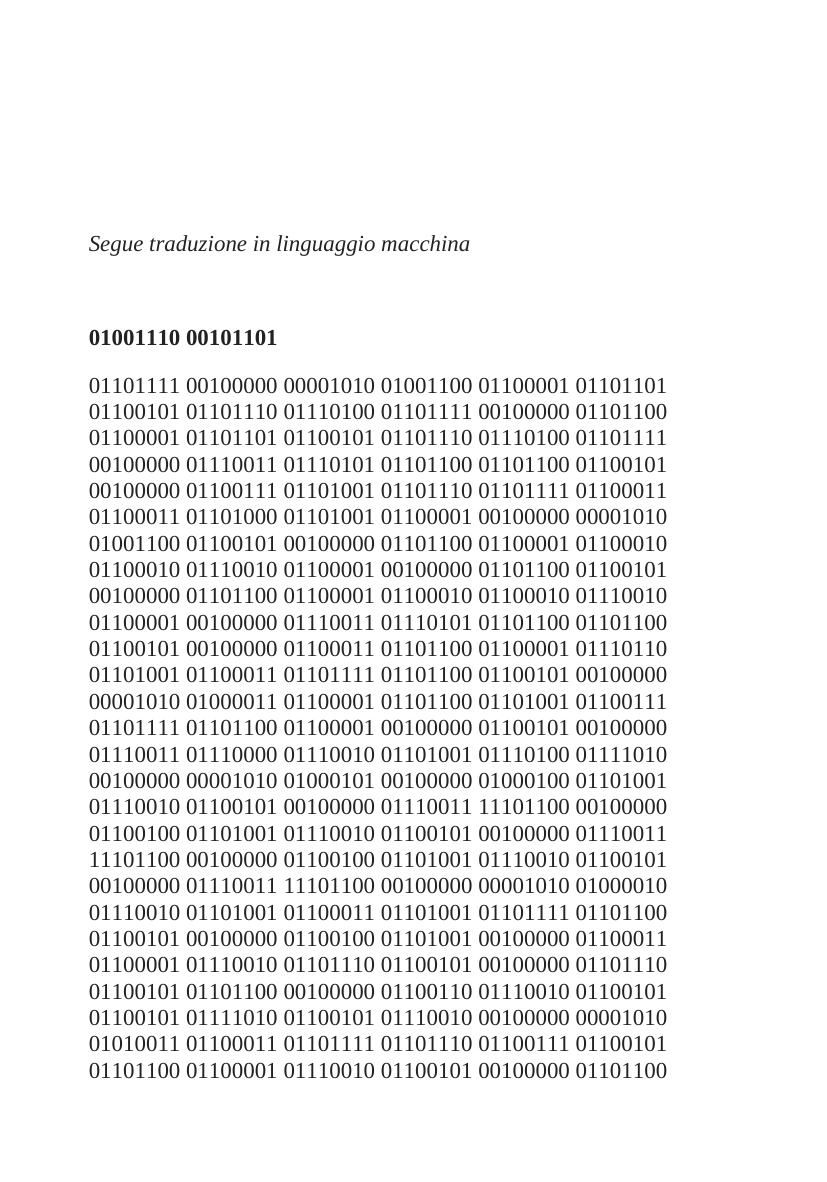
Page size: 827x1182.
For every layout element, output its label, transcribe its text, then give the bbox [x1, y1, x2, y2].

text 01101111 00100000 00001010 01001100 01100001 01101101 01100101 01101110 01110100 01101111 00100000 01101100 01100001 01101101 01100101 01101110 01110100 01101111 00100000 01110011 01110101 01101100 01101100 01100101 00100000 01100111 01101001 01101110 01101111 01100011 01100011 01101000 01101001 01100001 00100000 00001010 01001100 01100101 00100000 01101100 01100001 01100010 01100010 01110010 01100001 00100000 01101100 01100101 00100000 01101100 01100001 01100010 01100010 01110010 01100001 00100000 01110011 01110101 01101100 01101100 01100101 00100000 01100011 01101100 01100001 01110110 01101001 01100011 01101111 01101100 01100101 00100000 00001010 01000011 01100001 01101100 01101001 01100111 01101111 01101100 01100001 00100000 01100101 00100000 01110011 01110000 01110010 01101001 01110100 01111010 00100000 00001010 01000101 00100000 01000100 01101001 01110010 01100101 00100000 01110011 11101100 00100000 01100100 01101001 01110010 01100101 00100000 01110011 11101100 00100000 01100100 01101001 01110010 01100101 00100000 01110011 11101100 00100000 00001010 01000010 01110010 01101001 01100011 01101001 01101111 01101100 01100101 00100000 01100100 01101001 00100000 01100011 01100001 01110010 01101110 01100101 00100000 01101110 01100101 01101100 00100000 01100110 01110010 01100101 01100101 01111010 01100101 01110010 00100000 00001010 01010011 01100011 01101111 01101110 01100111 01100101 01101100 01100001 01110010 01100101 00100000 01101100 [88, 372, 738, 1083]
text 01001110 00101101 [88, 324, 738, 351]
subtitle Segue traduzione in linguaggio macchina [88, 230, 738, 256]
